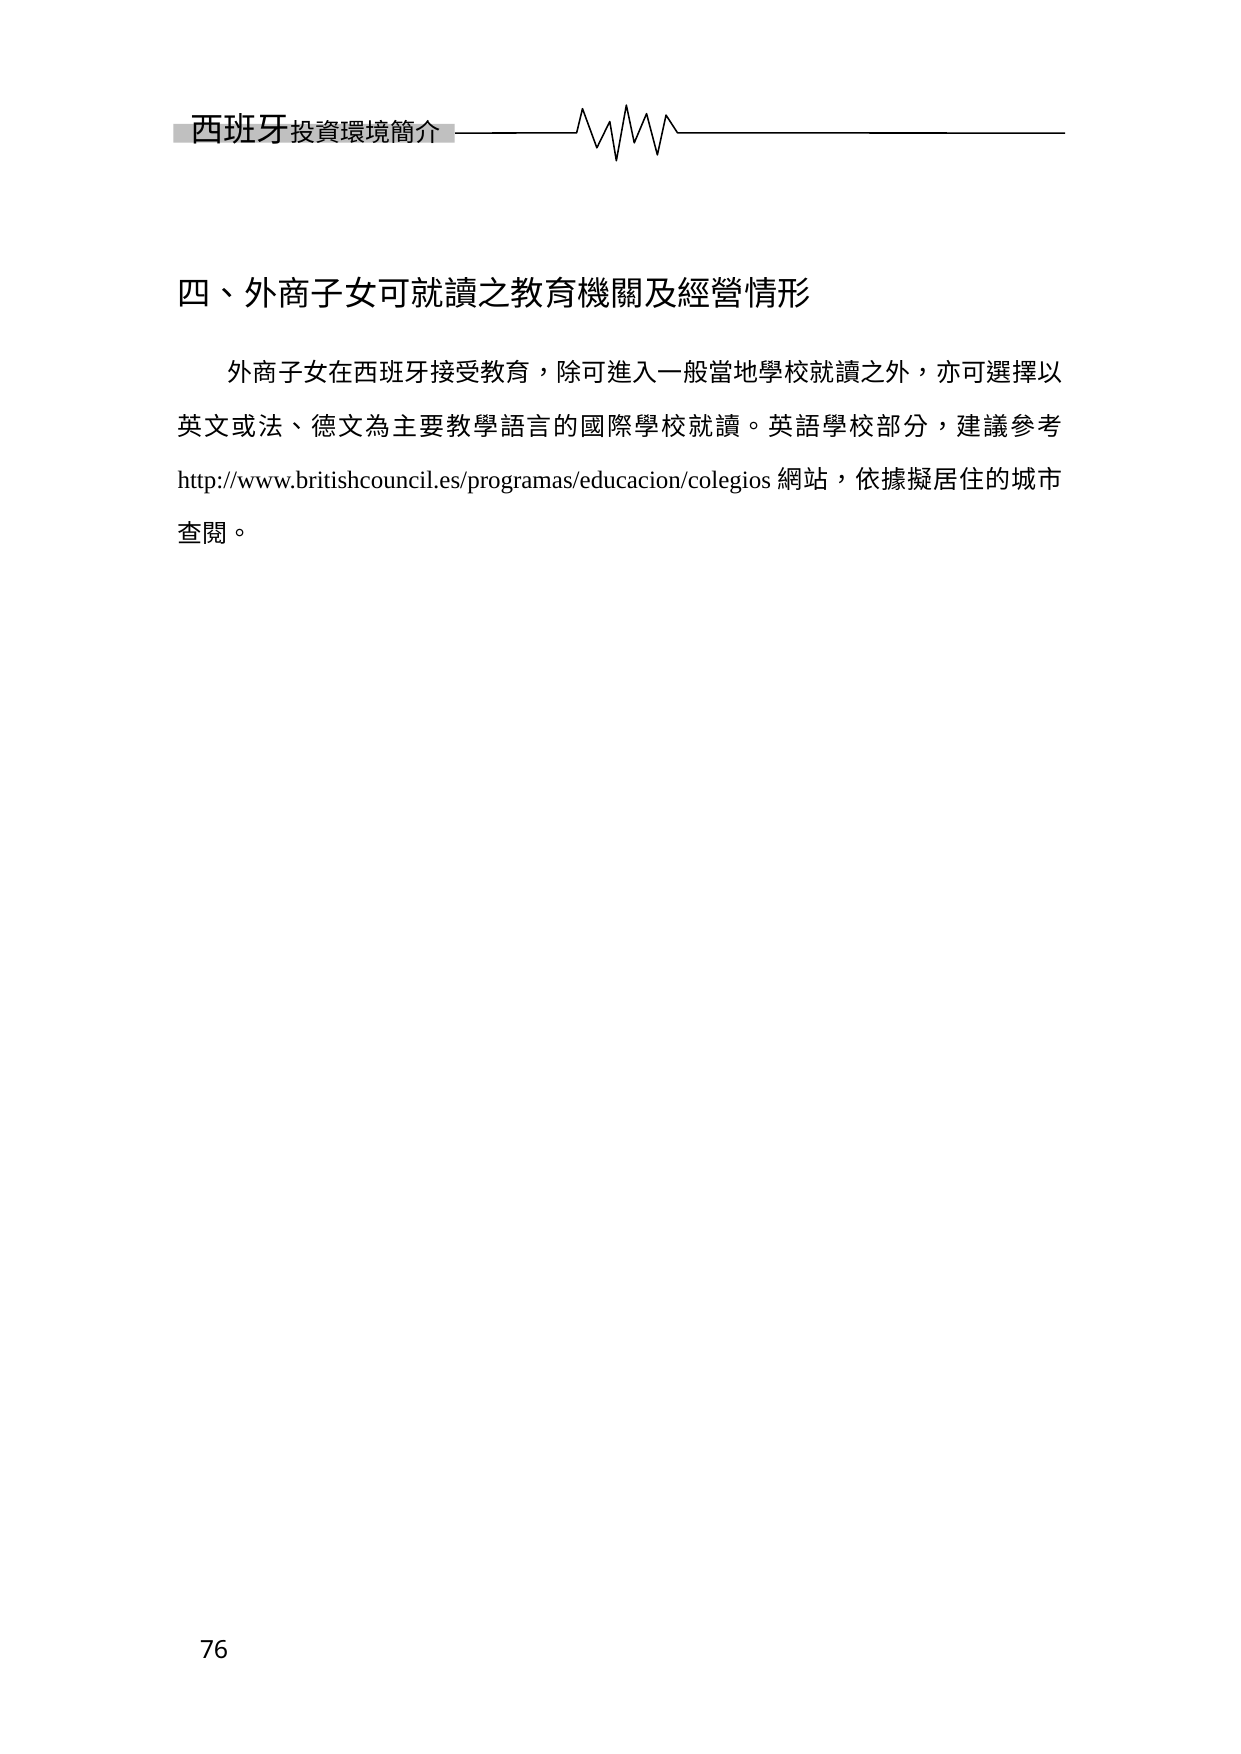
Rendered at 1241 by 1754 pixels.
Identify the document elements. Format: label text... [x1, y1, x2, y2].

text 外商子女在西班牙接受教育，除可進入一般當地學校就讀之外，亦可選擇以英文或法、德文為主要教學語言的國際學校就讀。英語學校部分，建議參考http://www.britishcouncil.es/programas/educacion/colegios網站，依據擬居住的城市查閱。 [177, 344, 1063, 558]
text 四、外商子女可就讀之教育機關及經營情形 [177, 264, 1063, 317]
